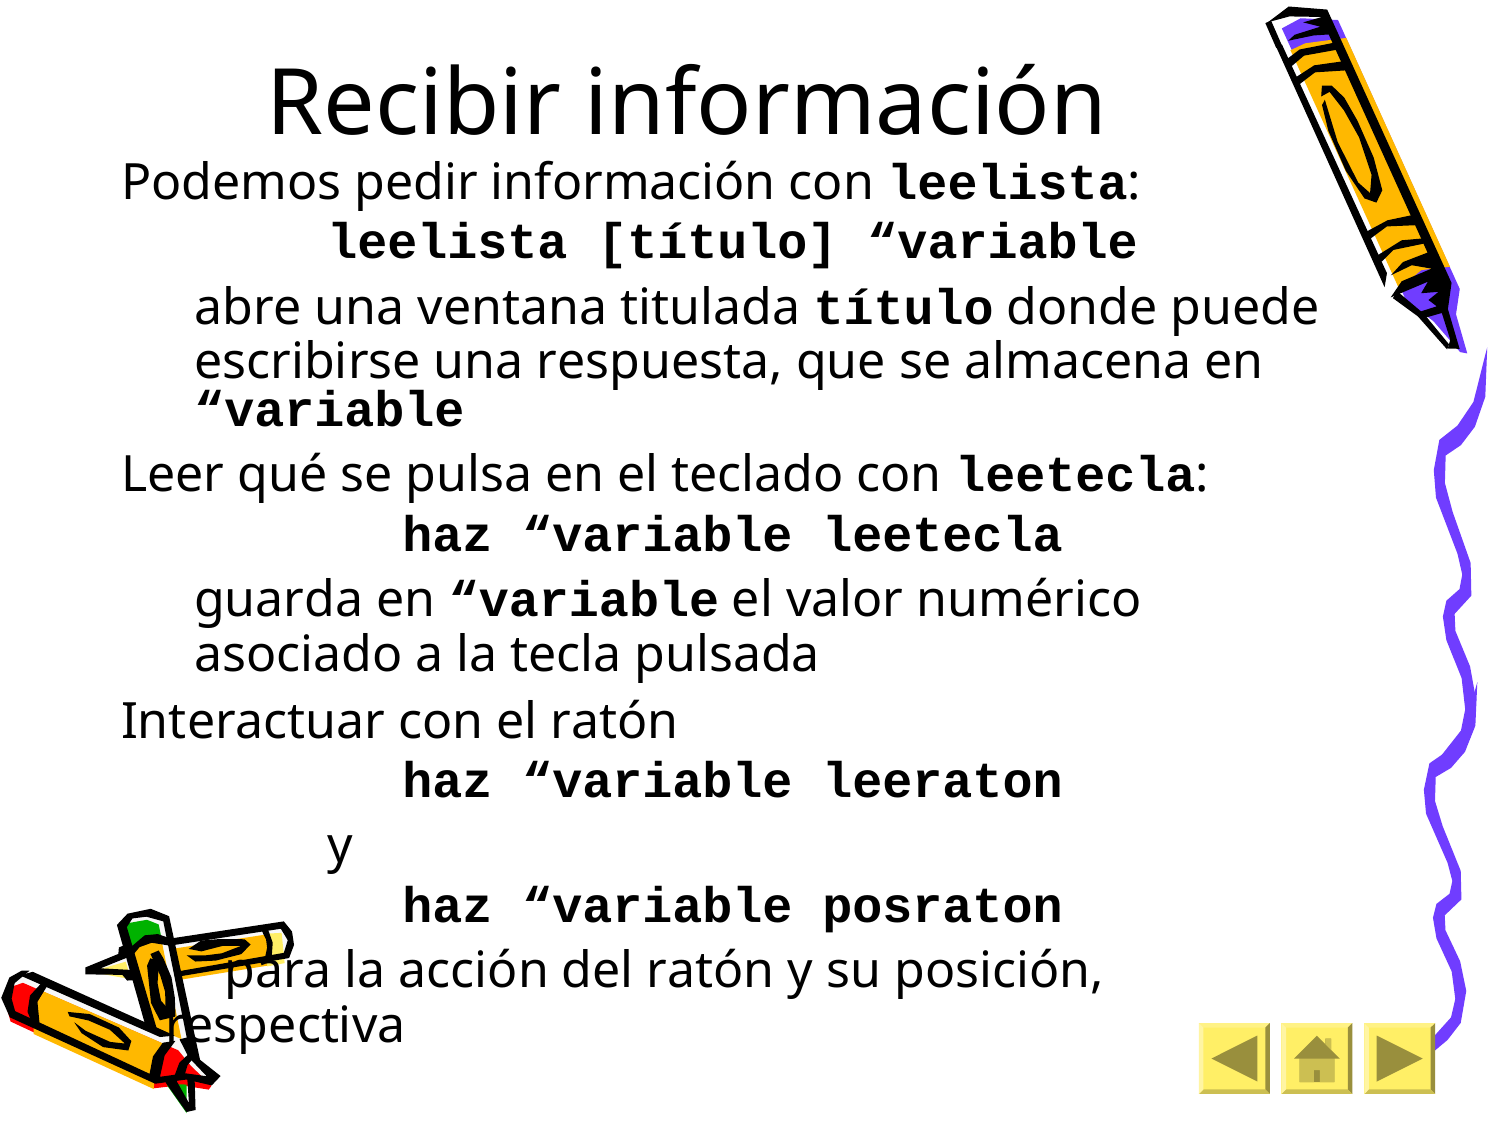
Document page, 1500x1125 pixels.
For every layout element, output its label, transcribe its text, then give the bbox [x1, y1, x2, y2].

list Podemos pedir información con leelista: leelista [título] “variable abre una ventana titulada título donde puede escribirse una respuesta, que se almacena en “variable Leer qué se pulsa en el teclado con leetecla: haz “variable leetecla guarda en “variable el valor numérico asociado a la tecla pulsada Interactuar con el ratón haz “variable leeraton y haz “variable posraton para la acción del ratón y su posición, respectiva [106, 147, 1359, 1034]
title Recibir información [123, 25, 1251, 147]
text_box [1366, 1023, 1436, 1094]
text_box [1283, 1023, 1353, 1094]
text_box [1200, 1023, 1270, 1094]
